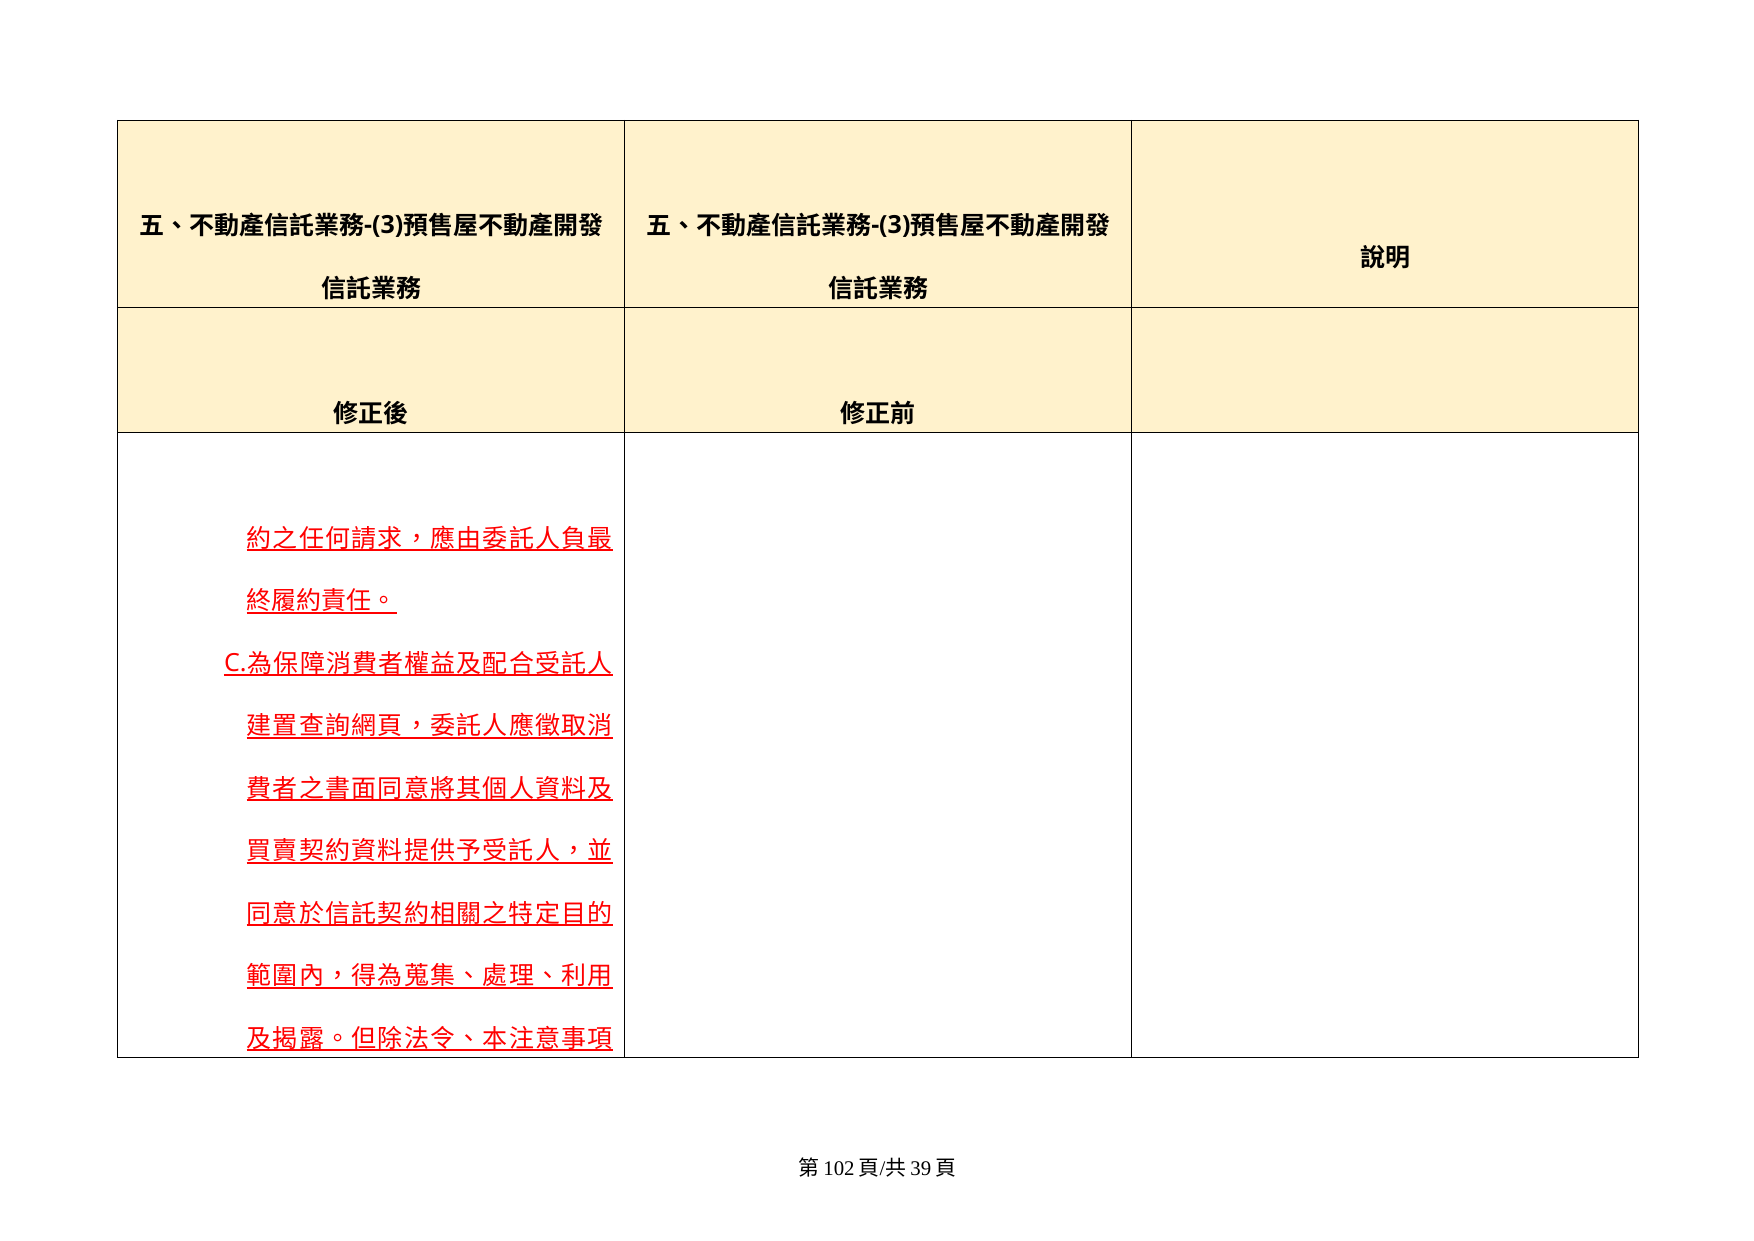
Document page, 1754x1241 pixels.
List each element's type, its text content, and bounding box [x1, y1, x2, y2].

table_cell 修正前 [625, 308, 1131, 432]
table_cell [1132, 433, 1638, 1057]
table_header 說明 [1132, 121, 1638, 307]
table_cell [625, 433, 1131, 1057]
table_header 五、不動產信託業務-(3)預售屋不動產開發信託業務 [625, 121, 1131, 307]
table_cell [1132, 308, 1638, 432]
table_header 五、不動產信託業務-(3)預售屋不動產開發信託業務 [118, 121, 624, 307]
table_cell 約之任何請求，應由委託人負最終履約責任。 C.為保障消費者權益及配合受託人建置查詢網頁，委託人應徵取消費者之書面同意將其個人資料及買賣契約資料提供予受託人，並同意於信託契約相關之特定目的範圍內，得為蒐集、處理、利用及揭露。但除法令、本注意事項 [118, 433, 624, 1057]
table_cell 修正後 [118, 308, 624, 432]
